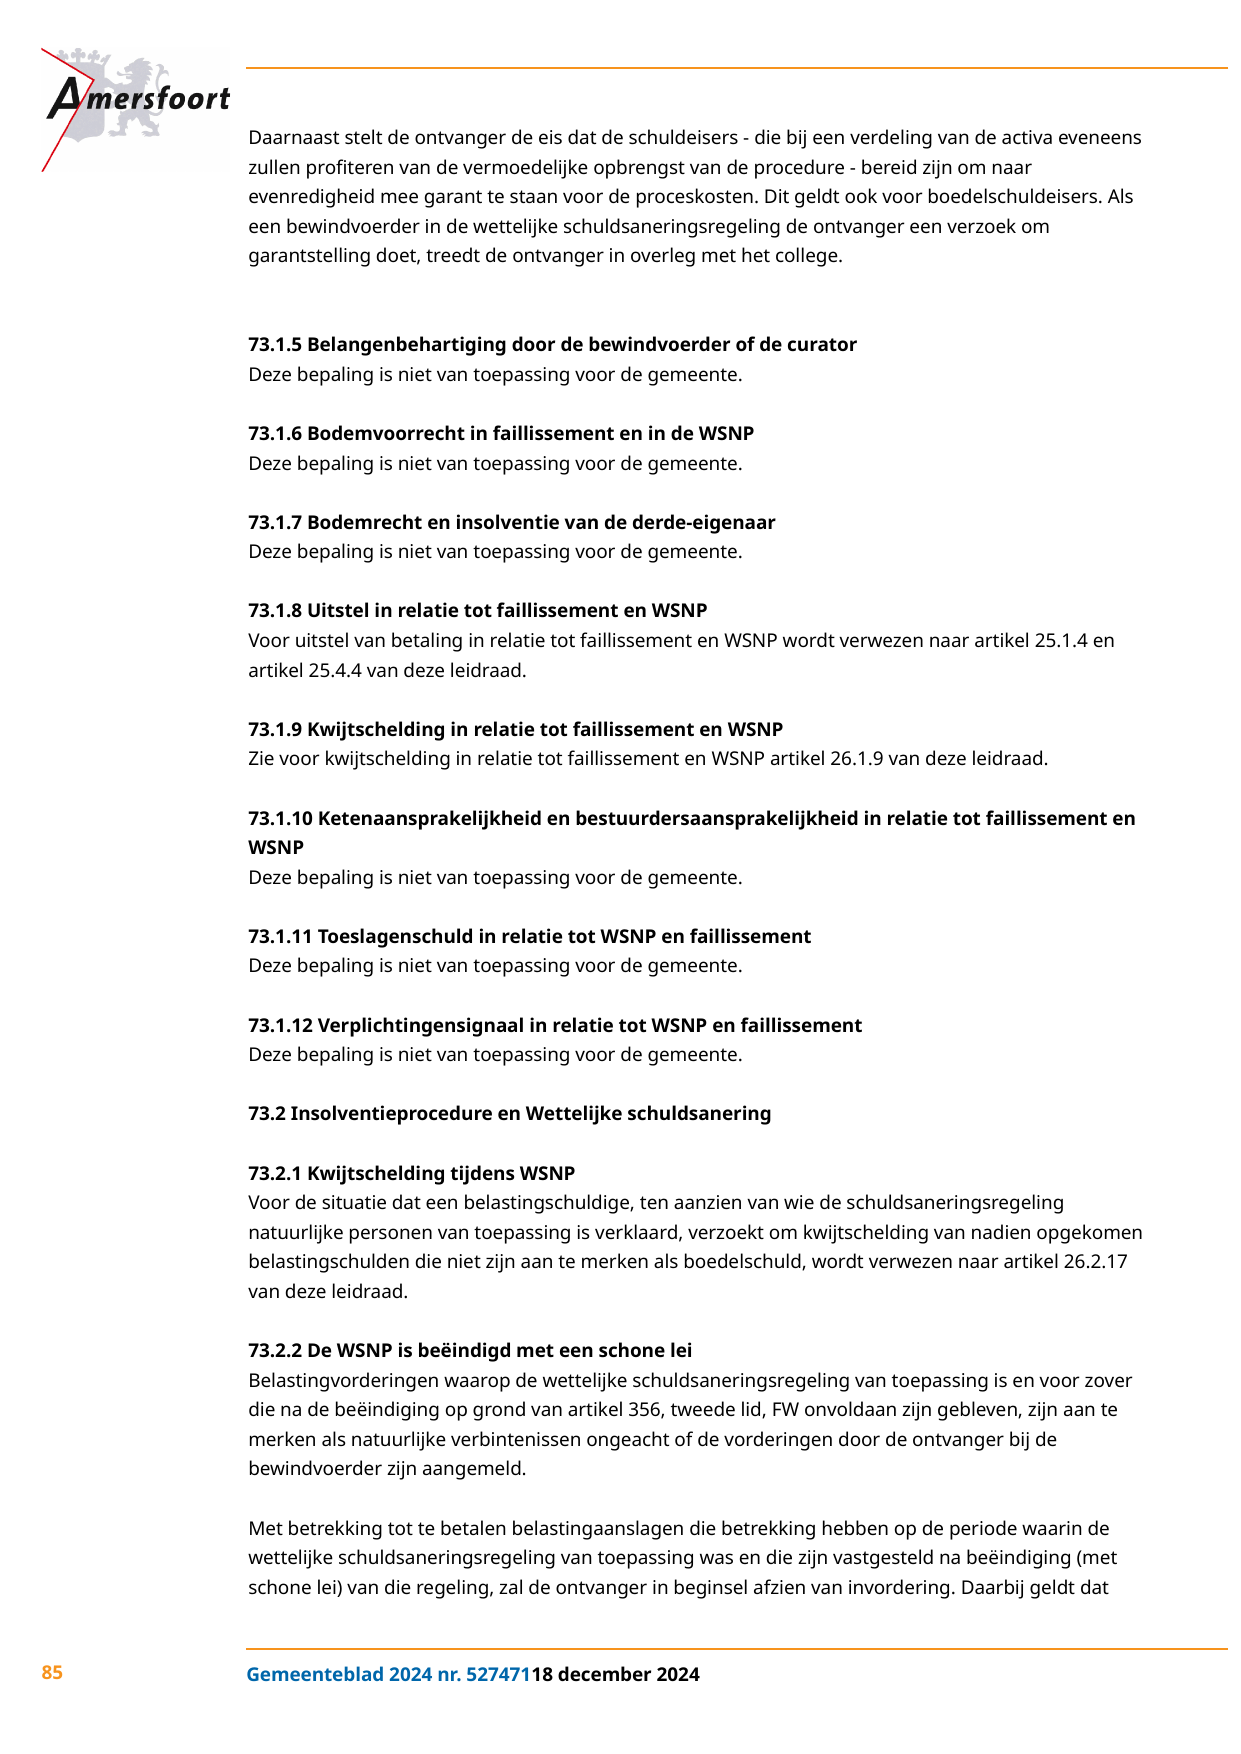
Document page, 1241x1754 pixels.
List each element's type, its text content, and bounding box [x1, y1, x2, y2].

text Daarnaast stelt de ontvanger de eis dat de schuldeisers - die bij een verdeling van de activa eveneens zullen profiteren van de vermoedelijke opbrengst van de procedure - bereid zijn om naar evenredigheid mee garant te staan voor de proceskosten. Dit geldt ook voor boedelschuldeisers. Als een bewindvoerder in de wettelijke schuldsaneringsregeling de ontvanger een verzoek om garantstelling doet, treedt de ontvanger in overleg met het college. [248, 124, 1152, 268]
text 73.1.8 Uitstel in relatie tot faillissement en WSNP [248, 598, 1152, 623]
text 73.2.1 Kwijtschelding tijdens WSNP [248, 1160, 1152, 1186]
text 73.1.7 Bodemrecht en insolventie van de derde-eigenaar [248, 509, 1152, 535]
text 73.1.9 Kwijtschelding in relatie tot faillissement en WSNP [248, 716, 1152, 742]
text 73.1.6 Bodemvoorrecht in faillissement en in de WSNP [248, 420, 1152, 446]
text Deze bepaling is niet van toepassing voor de gemeente. [248, 450, 1152, 476]
text Met betrekking tot te betalen belastingaanslagen die betrekking hebben op de periode waarin de wettelijke schuldsaneringsregeling van toepassing was en die zijn vastgesteld na beëindiging (met schone lei) van die regeling, zal de ontvanger in beginsel afzien van invordering. Daarbij geldt dat [248, 1515, 1152, 1600]
text 73.2.2 De WSNP is beëindigd met een schone lei [248, 1337, 1152, 1363]
text Zie voor kwijtschelding in relatie tot faillissement en WSNP artikel 26.1.9 van deze leidraad. [248, 746, 1152, 771]
text Deze bepaling is niet van toepassing voor de gemeente. [248, 538, 1152, 564]
text Deze bepaling is niet van toepassing voor de gemeente. [248, 953, 1152, 978]
text Voor de situatie dat een belastingschuldige, ten aanzien van wie de schuldsaneringsregeling natuurlijke personen van toepassing is verklaard, verzoekt om kwijtschelding van nadien opgekomen belastingschulden die niet zijn aan te merken als boedelschuld, wordt verwezen naar artikel 26.2.17 van deze leidraad. [248, 1189, 1152, 1304]
text 73.1.12 Verplichtingensignaal in relatie tot WSNP en faillissement [248, 1012, 1152, 1038]
text Belastingvorderingen waarop de wettelijke schuldsaneringsregeling van toepassing is en voor zover die na de beëindiging op grond van artikel 356, tweede lid, FW onvoldaan zijn gebleven, zijn aan te merken als natuurlijke verbintenissen ongeacht of de vorderingen door de ontvanger bij de bewindvoerder zijn aangemeld. [248, 1367, 1152, 1481]
picture [41, 47, 231, 172]
text Deze bepaling is niet van toepassing voor de gemeente. [248, 1041, 1152, 1067]
text 73.1.11 Toeslagenschuld in relatie tot WSNP en faillissement [248, 923, 1152, 949]
text 73.2 Insolventieprocedure en Wettelijke schuldsanering [248, 1101, 1152, 1126]
text Deze bepaling is niet van toepassing voor de gemeente. [248, 864, 1152, 890]
text Deze bepaling is niet van toepassing voor de gemeente. [248, 361, 1152, 387]
text Voor uitstel van betaling in relatie tot faillissement en WSNP wordt verwezen naar artikel 25.1.4 en artikel 25.4.4 van deze leidraad. [248, 627, 1152, 683]
text 73.1.5 Belangenbehartiging door de bewindvoerder of de curator [248, 331, 1152, 357]
text 73.1.10 Ketenaansprakelijkheid en bestuurdersaansprakelijkheid in relatie tot faillissement en WSNP [248, 805, 1152, 860]
